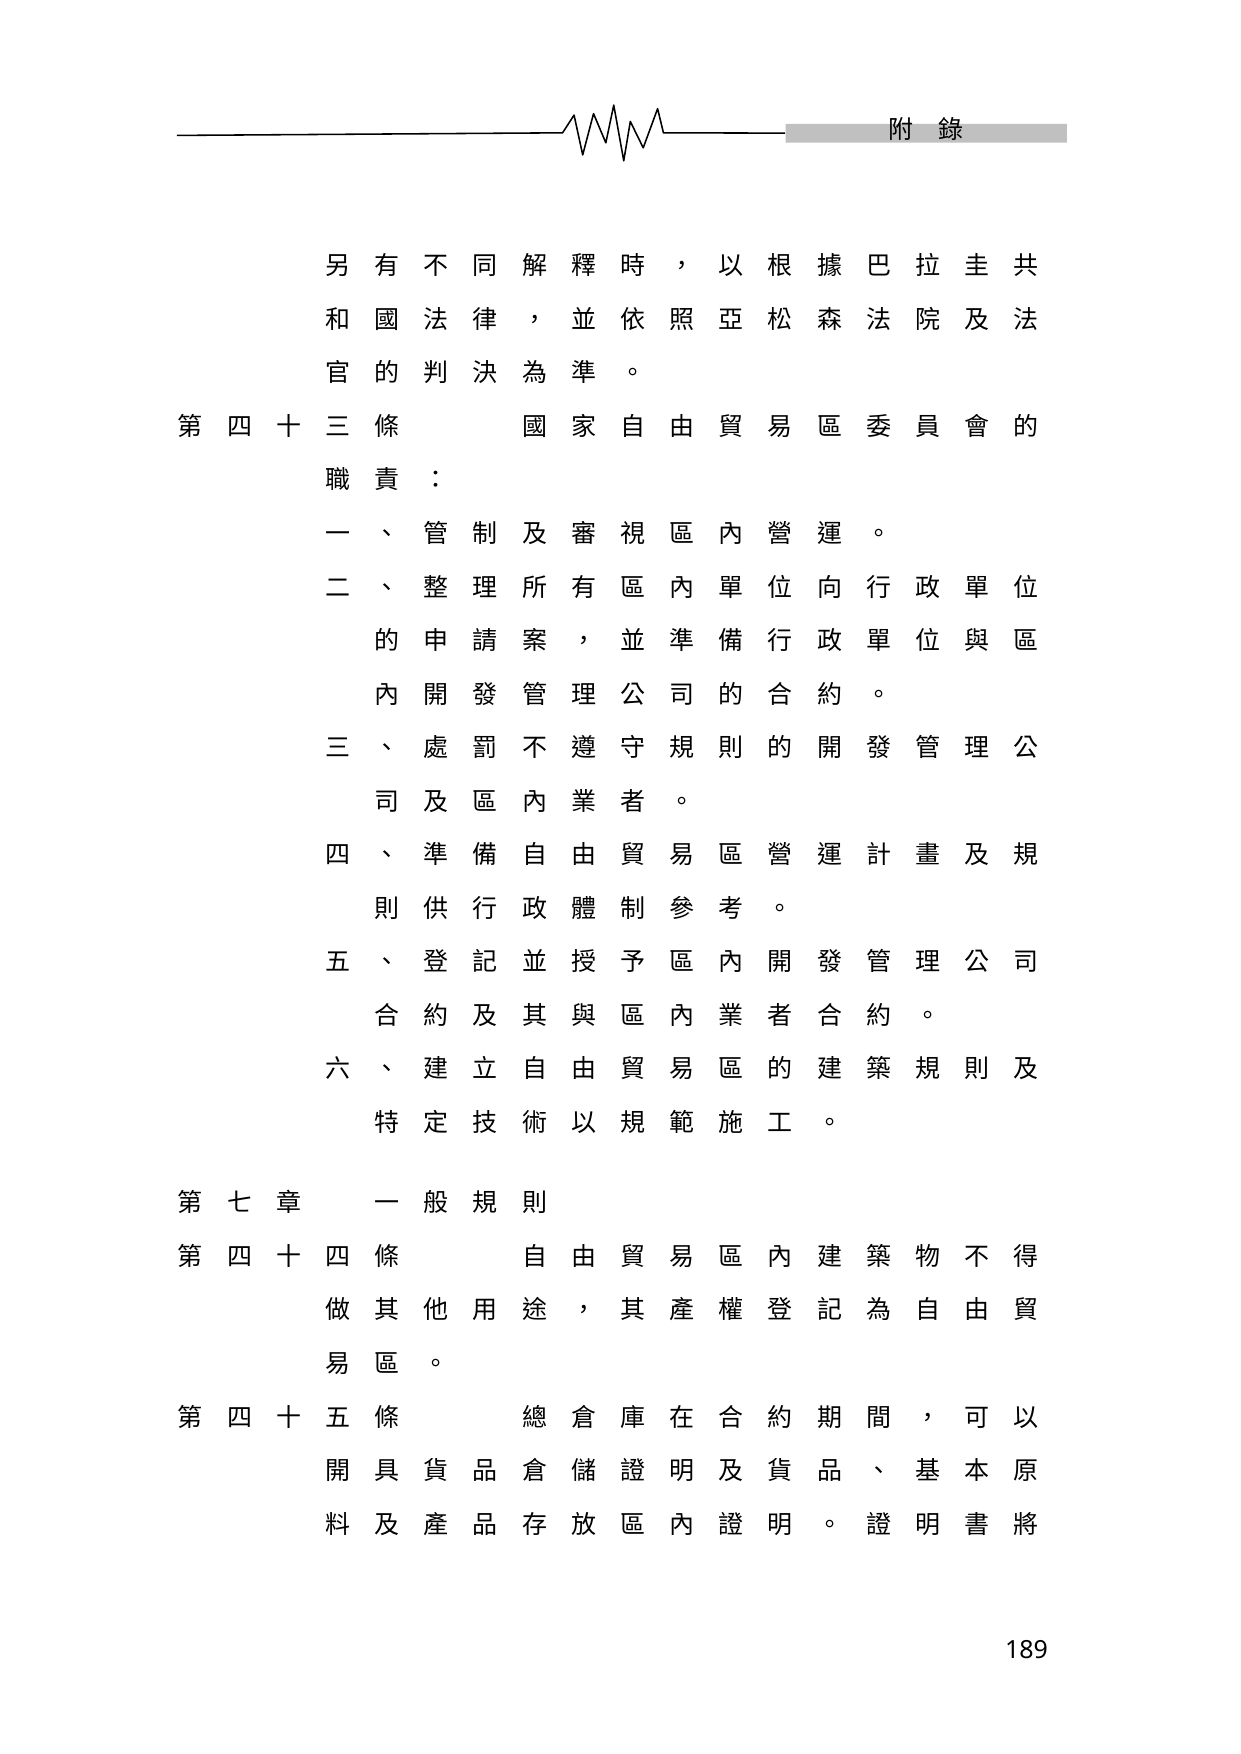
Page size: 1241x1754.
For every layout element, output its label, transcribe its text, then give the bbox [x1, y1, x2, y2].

text 五、登記並授予區內開發管理公司合約及其與區內業者合約。 [301, 933, 1063, 1040]
text 另有不同解釋時，以根據巴拉圭共和國法律，並依照亞松森法院及法官的判決為準。 [178, 237, 1063, 398]
text 第四十四條 自由貿易區內建築物不得做其他用途，其產權登記為自由貿易區。 [178, 1228, 1063, 1388]
text 三、處罰不遵守規則的開發管理公司及區內業者。 [301, 719, 1063, 826]
text 第四十五條 總倉庫在合約期間，可以開具貨品倉儲證明及貨品、基本原料及產品存放區內證明。證明書將 [178, 1388, 1063, 1549]
text 二、整理所有區內單位向行政單位的申請案，並準備行政單位與區內開發管理公司的合約。 [301, 558, 1063, 719]
text 第四十三條 國家自由貿易區委員會的職責： [178, 398, 1063, 505]
text 六、建立自由貿易區的建築規則及特定技術以規範施工。 [301, 1040, 1063, 1147]
text 一、管制及審視區內營運。 [301, 505, 1063, 558]
text 四、準備自由貿易區營運計畫及規則供行政體制參考。 [301, 826, 1063, 933]
text 第七章 一般規則 [178, 1174, 1063, 1228]
